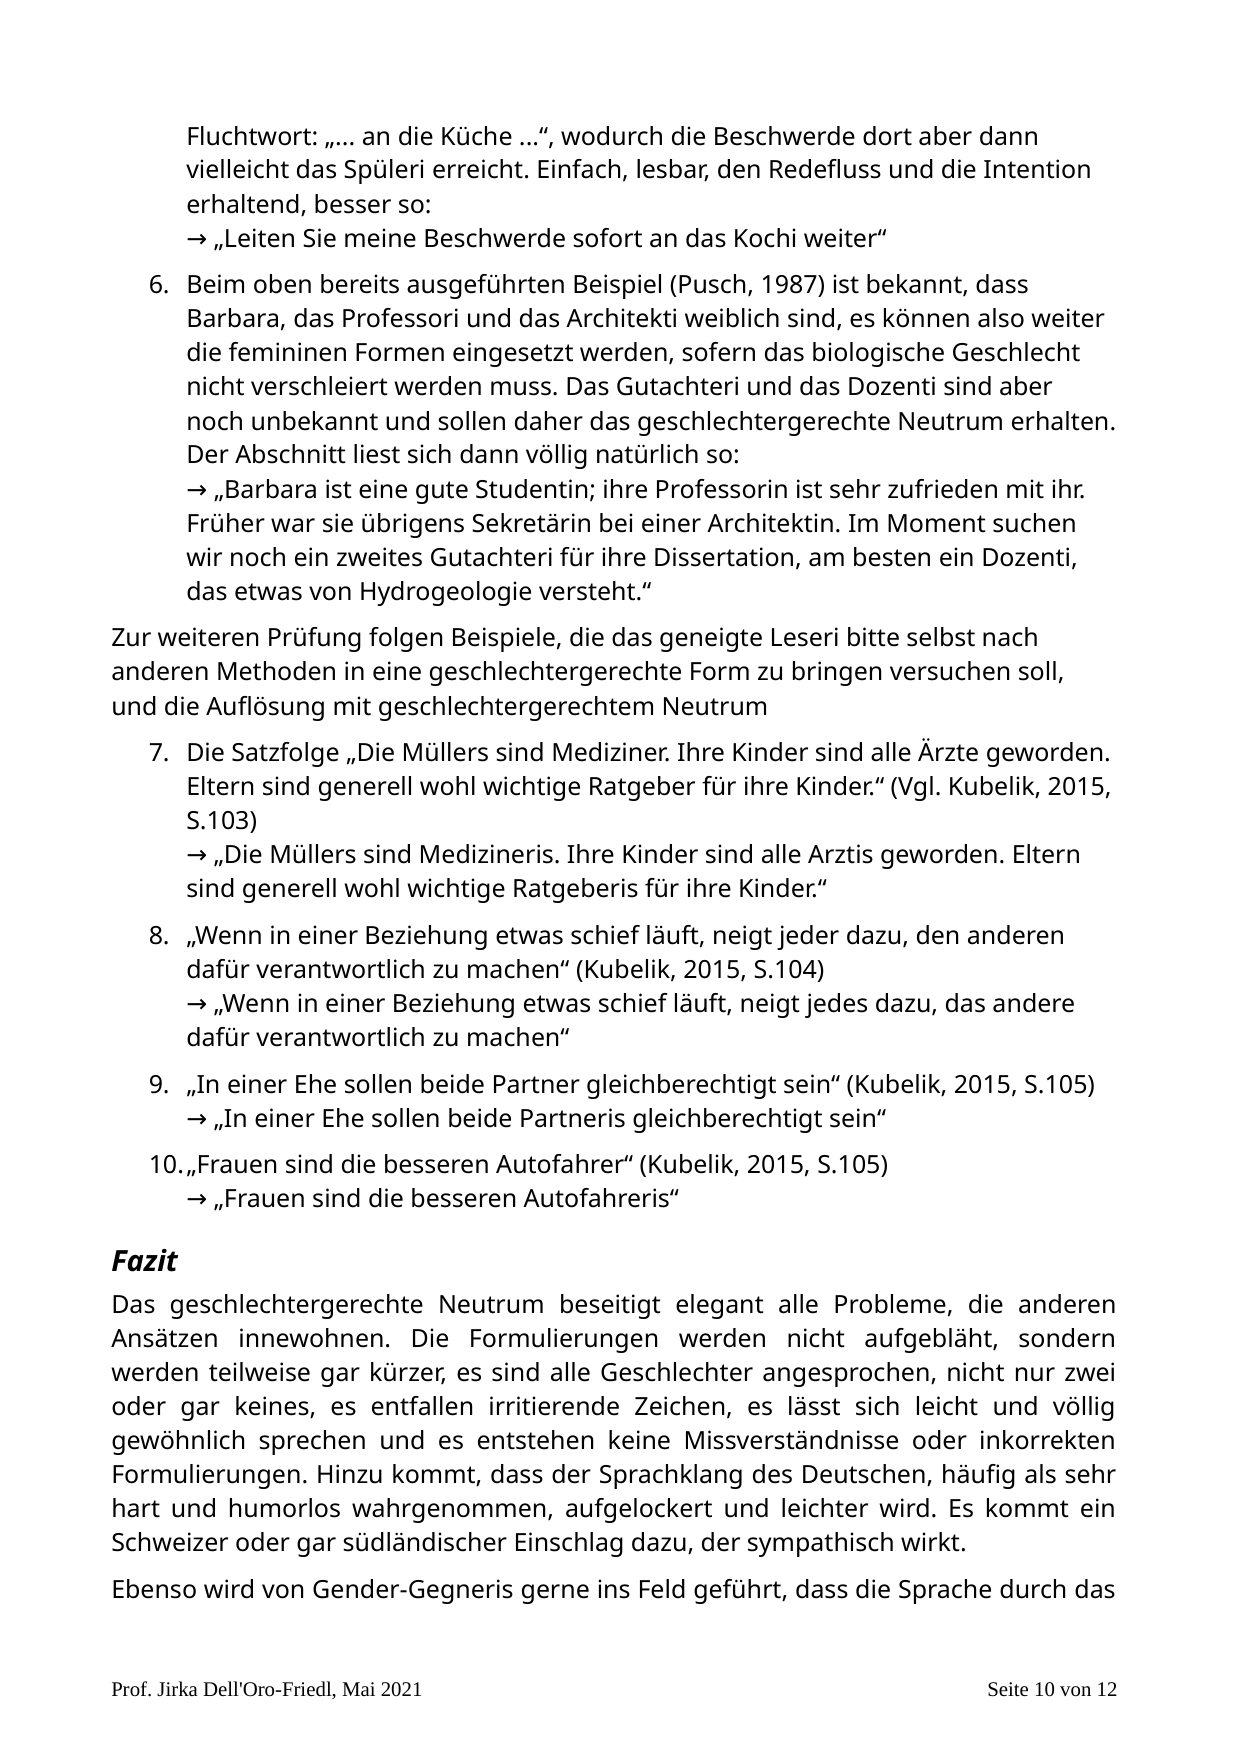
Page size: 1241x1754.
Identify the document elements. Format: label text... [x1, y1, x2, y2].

list Beim oben bereits ausgeführten Beispiel (Pusch, 1987) ist bekannt, dass Barbara, das Professori und das Architekti weiblich sind, es können also weiter die femininen Formen eingesetzt werden, sofern das biologische Geschlecht nicht verschleiert werden muss. Das Gutachteri und das Dozenti sind aber noch unbekannt und sollen daher das geschlechtergerechte Neutrum erhalten. Der Abschnitt liest sich dann völlig natürlich so: → „Barbara ist eine gute Studentin; ihre Professorin ist sehr zufrieden mit ihr. Früher war sie übrigens Sekretärin bei einer Architektin. Im Moment suchen wir noch ein zweites Gutachteri für ihre Dissertation, am besten ein Dozenti, das etwas von Hydrogeologie versteht.“ [148, 267, 1117, 607]
list Die Satzfolge „Die Müllers sind Mediziner. Ihre Kinder sind alle Ärzte geworden. Eltern sind generell wohl wichtige Ratgeber für ihre Kinder.“ (Vgl. Kubelik, 2015, S.103) → „Die Müllers sind Medizineris. Ihre Kinder sind alle Arztis geworden. Eltern sind generell wohl wichtige Ratgeberis für ihre Kinder.“ [148, 735, 1117, 905]
list „In einer Ehe sollen beide Partner gleichberechtigt sein“ (Kubelik, 2015, S.105) → „In einer Ehe sollen beide Partneris gleichberechtigt sein“ [148, 1066, 1117, 1134]
list „Wenn in einer Beziehung etwas schief läuft, neigt jeder dazu, den anderen dafür verantwortlich zu machen“ (Kubelik, 2015, S.104) → „Wenn in einer Beziehung etwas schief läuft, neigt jedes dazu, das andere dafür verantwortlich zu machen“ [148, 917, 1117, 1054]
list „Frauen sind die besseren Autofahrer“ (Kubelik, 2015, S.105) → „Frauen sind die besseren Autofahreris“ [148, 1147, 1117, 1215]
list Fluchtwort: „... an die Küche ...“, wodurch die Beschwerde dort aber dann vielleicht das Spüleri erreicht. Einfach, lesbar, den Redefluss und die Intention erhaltend, besser so: → „Leiten Sie meine Beschwerde sofort an das Kochi weiter“ [148, 118, 1117, 254]
text Ebenso wird von Gender-Gegneris gerne ins Feld geführt, dass die Sprache durch das [111, 1572, 1117, 1606]
text Das geschlechtergerechte Neutrum beseitigt elegant alle Probleme, die anderen Ansätzen innewohnen. Die Formulierungen werden nicht aufgebläht, sondern werden teilweise gar kürzer, es sind alle Geschlechter angesprochen, nicht nur zwei oder gar keines, es entfallen irritierende Zeichen, es lässt sich leicht und völlig gewöhnlich sprechen und es entstehen keine Missverständnisse oder inkorrekten Formulierungen. Hinzu kommt, dass der Sprachklang des Deutschen, häufig als sehr hart und humorlos wahrgenommen, aufgelockert und leichter wird. Es kommt ein Schweizer oder gar südländischer Einschlag dazu, der sympathisch wirkt. [111, 1287, 1117, 1559]
text Zur weiteren Prüfung folgen Beispiele, die das geneigte Leseri bitte selbst nach anderen Methoden in eine geschlechtergerechte Form zu bringen versuchen soll, und die Auflösung mit geschlechtergerechtem Neutrum [111, 620, 1117, 722]
subtitle Fazit [111, 1241, 1117, 1280]
